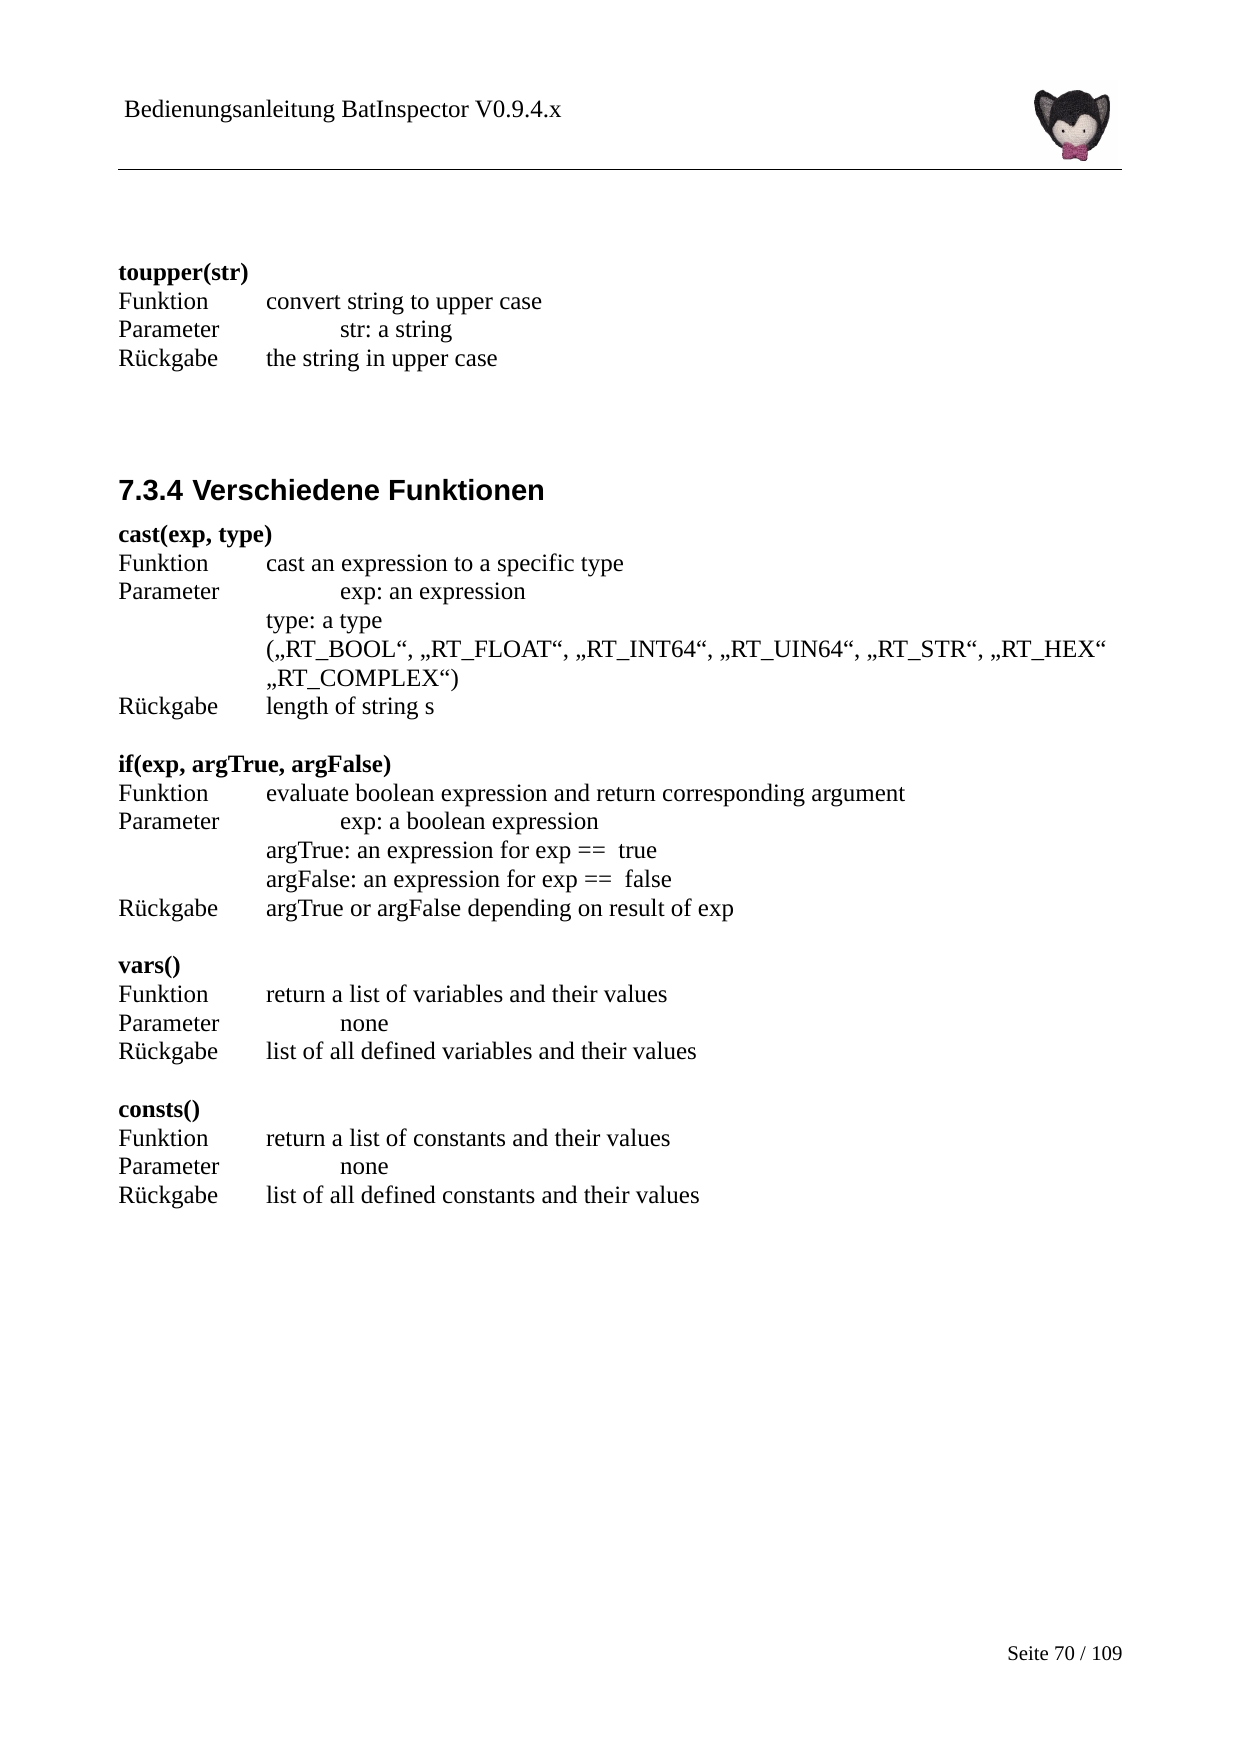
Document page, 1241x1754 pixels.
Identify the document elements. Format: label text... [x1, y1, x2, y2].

text Parameter exp: a boolean expression argTrue: an expression for exp == true argFalse: an expression for exp == false Rückgabe argTrue or argFalse depending on result of exp [118, 806, 1122, 921]
text Parameter none [118, 1008, 1122, 1036]
text if(exp, argTrue, argFalse) [118, 749, 1122, 778]
subtitle Verschiedene Funktionen [118, 473, 1122, 506]
text Funktion evaluate boolean expression and return corresponding argument [118, 778, 1122, 806]
text vars() [118, 950, 1122, 979]
text Parameter exp: an expression type: a type („RT_BOOL“, „RT_FLOAT“, „RT_INT64“, „RT_UIN64“, „RT_STR“, „RT_HEX“ „RT_COMPLEX“) [118, 576, 1122, 691]
text Parameter none [118, 1151, 1122, 1180]
text Rückgabe list of all defined variables and their values [118, 1036, 1122, 1065]
picture [1030, 80, 1119, 169]
text toupper(str) [118, 257, 1122, 286]
text Funktion convert string to upper case [118, 286, 1122, 314]
text Rückgabe length of string s [118, 691, 1122, 720]
text Rückgabe list of all defined constants and their values [118, 1180, 1122, 1209]
text Funktion cast an expression to a specific type [118, 548, 1122, 576]
text Funktion return a list of variables and their values [118, 979, 1122, 1008]
text cast(exp, type) [118, 519, 1122, 548]
text consts() [118, 1094, 1122, 1123]
text Funktion return a list of constants and their values [118, 1123, 1122, 1151]
text Parameter str: a string Rückgabe the string in upper case [118, 314, 1122, 372]
